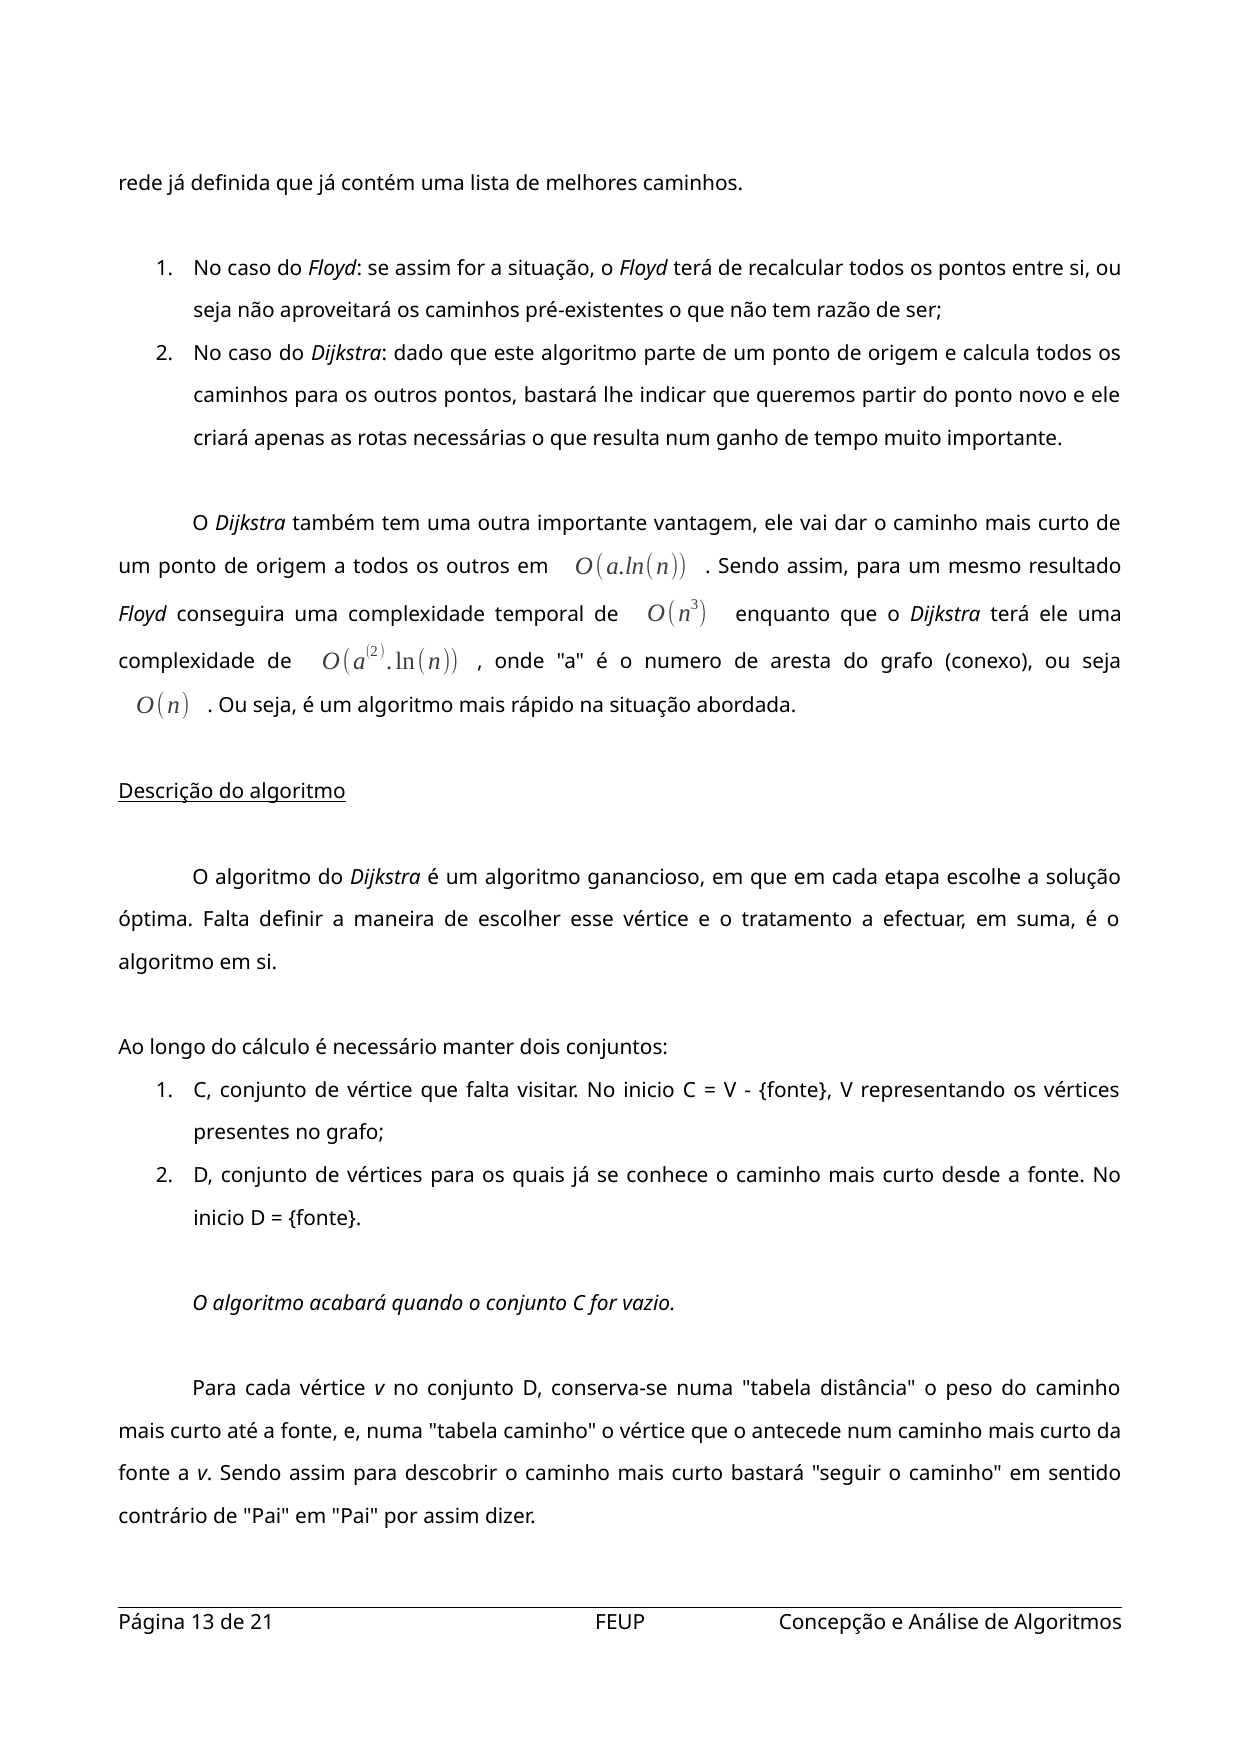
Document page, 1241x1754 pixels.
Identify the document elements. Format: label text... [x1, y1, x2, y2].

text Ao longo do cálculo é necessário manter dois conjuntos: [118, 1032, 1122, 1061]
text O Dijkstra também tem uma outra importante vantagem, ele vai dar o caminho mais curto de um ponto de origem a todos os outros em . Sendo assim, para um mesmo resultado Floyd conseguira uma complexidade temporal de enquanto que o Dijkstra terá ele uma complexidade de , onde "a" é o numero de aresta do grafo (conexo), ou seja . Ou seja, é um algoritmo mais rápido na situação abordada. [118, 508, 1122, 720]
list No caso do Floyd: se assim for a situação, o Floyd terá de recalcular todos os pontos entre si, ou seja não aproveitará os caminhos pré-existentes o que não tem razão de ser; [156, 253, 1122, 324]
text Para cada vértice v no conjunto D, conserva-se numa "tabela distância" o peso do caminho mais curto até a fonte, e, numa "tabela caminho" o vértice que o antecede num caminho mais curto da fonte a v. Sendo assim para descobrir o caminho mais curto bastará "seguir o caminho" em sentido contrário de "Pai" em "Pai" por assim dizer. [118, 1373, 1122, 1529]
text O algoritmo do Dijkstra é um algoritmo ganancioso, em que em cada etapa escolhe a solução óptima. Falta definir a maneira de escolher esse vértice e o tratamento a efectuar, em suma, é o algoritmo em si. [118, 862, 1122, 976]
text O algoritmo acabará quando o conjunto C for vazio. [118, 1288, 1122, 1316]
list C, conjunto de vértice que falta visitar. No inicio C = V - {fonte}, V representando os vértices presentes no grafo; [156, 1075, 1122, 1146]
list D, conjunto de vértices para os quais já se conhece o caminho mais curto desde a fonte. No inicio D = {fonte}. [156, 1160, 1122, 1231]
list No caso do Dijkstra: dado que este algoritmo parte de um ponto de origem e calcula todos os caminhos para os outros pontos, bastará lhe indicar que queremos partir do ponto novo e ele criará apenas as rotas necessárias o que resulta num ganho de tempo muito importante. [156, 338, 1122, 452]
text rede já definida que já contém uma lista de melhores caminhos. [118, 168, 1122, 196]
text Descrição do algoritmo [118, 777, 1122, 805]
